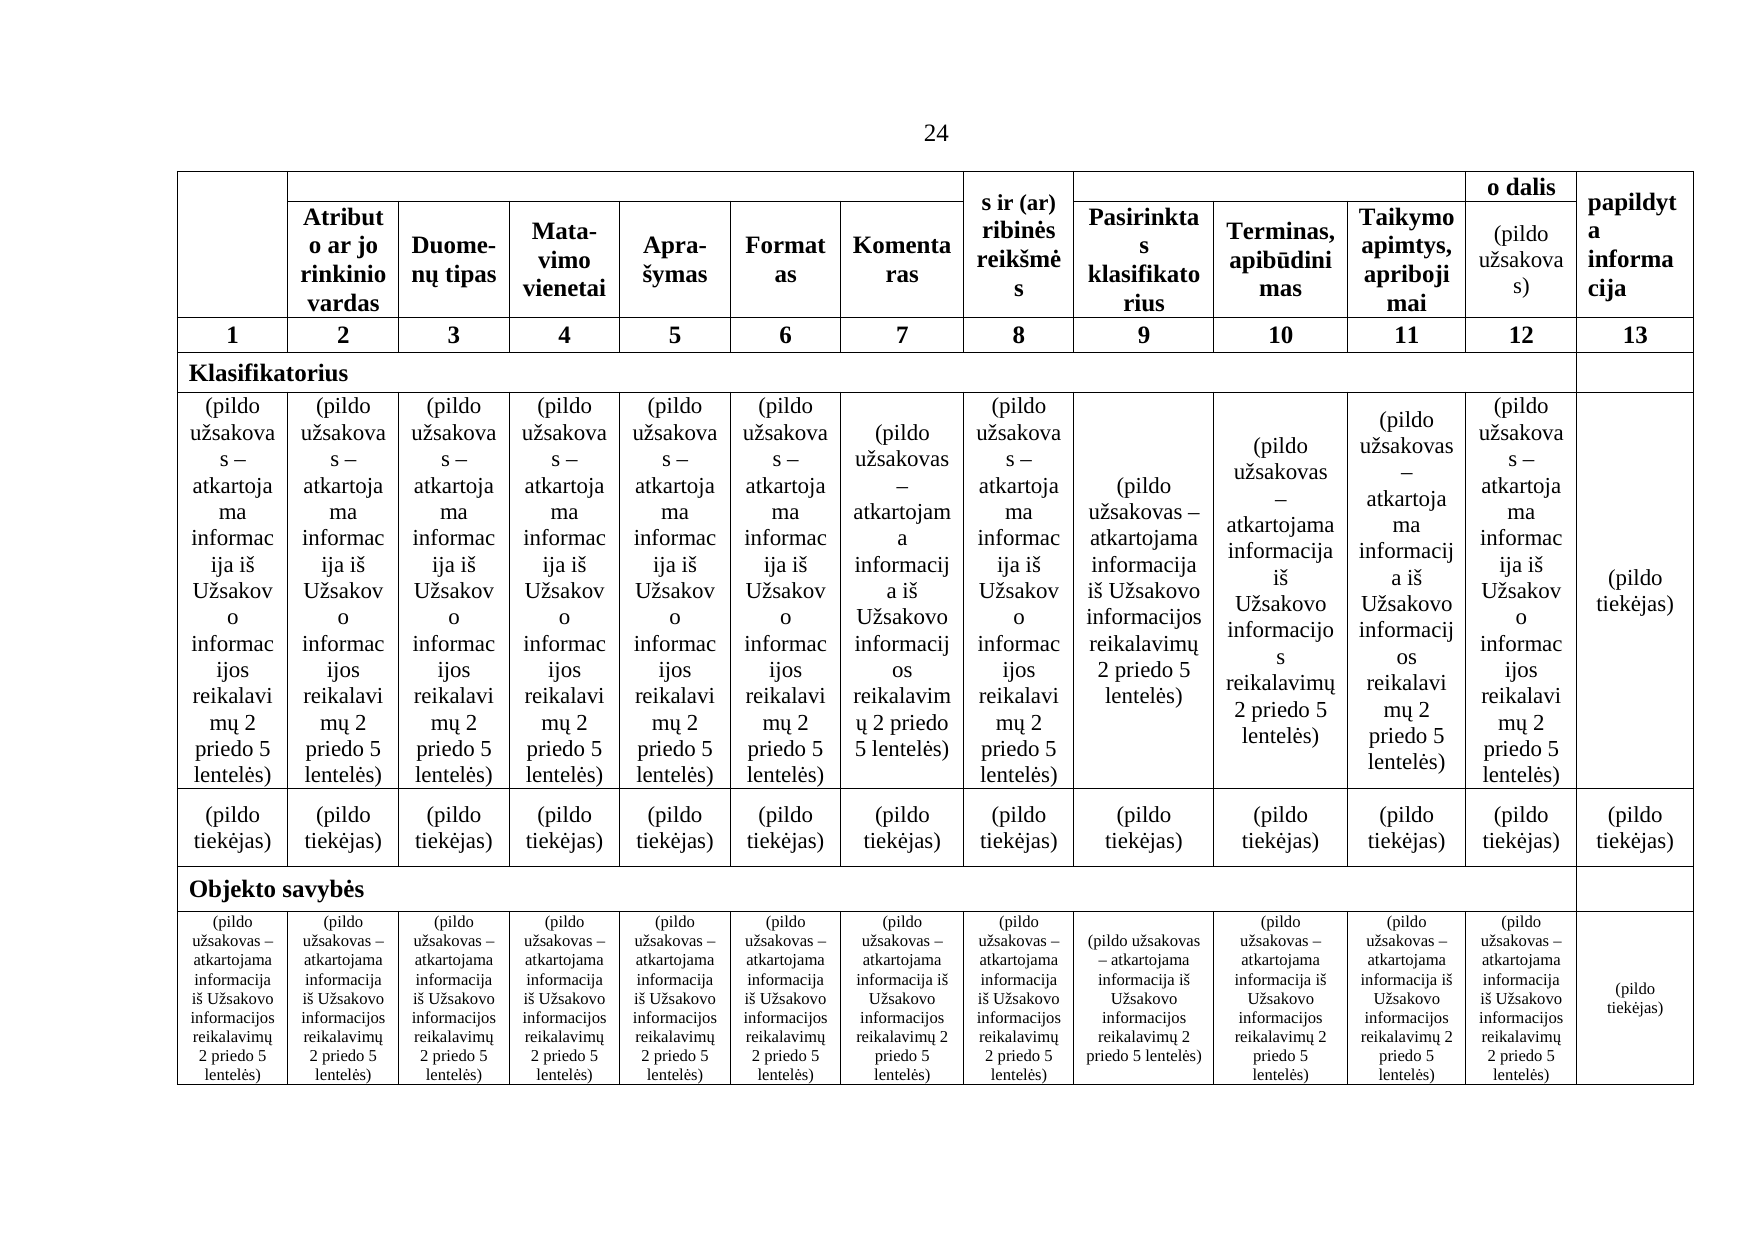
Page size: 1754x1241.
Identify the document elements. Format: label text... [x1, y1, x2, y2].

table_cell (pildo tiekėjas) [1214, 789, 1347, 866]
table_cell (pildo tiekėjas) [399, 789, 509, 866]
table_cell (pildo užsakovas – atkartojama informacija iš Užsakovo informacijos reikalavimų 2 priedo 5 lentelės) [620, 912, 730, 1084]
table_cell (pildo užsakovas – atkartojama informacija iš Užsakovo informacijos reikalavimų 2 priedo 5 lentelės) [964, 912, 1073, 1084]
table_cell 7 [841, 318, 963, 352]
table_cell (pildo užsakovas – atkartojama informacija iš Užsakovo informacijos reikalavimų 2 priedo 5 lentelės) [1074, 393, 1213, 788]
table_cell (pildo užsakovas – atkartojama informacija iš Užsakovo informacijos reikalavimų 2 priedo 5 lentelės) [841, 393, 963, 788]
table_cell Komentaras [841, 202, 963, 317]
table_cell Klasifikatorius [178, 353, 1576, 392]
table_cell Objekto savybės [178, 867, 1576, 911]
table_cell (pildo tiekėjas) [1577, 393, 1693, 788]
table_header [1074, 172, 1465, 201]
table_cell (pildo tiekėjas) [1577, 912, 1693, 1084]
table_cell Apra-šymas [620, 202, 730, 317]
table_cell (pildo užsakovas – atkartojama informacija iš Užsakovo informacijos reikalavimų 2 priedo 5 lentelės) [288, 393, 398, 788]
table_cell (pildo užsakovas – atkartojama informacija iš Užsakovo informacijos reikalavimų 2 priedo 5 lentelės) [1214, 393, 1347, 788]
table_cell (pildo užsakovas – atkartojama informacija iš Užsakovo informacijos reikalavimų 2 priedo 5 lentelės) [1466, 393, 1576, 788]
table_cell 8 [964, 318, 1073, 352]
table_cell (pildo tiekėjas) [178, 789, 287, 866]
table_cell (pildo užsakovas – atkartojama informacija iš Užsakovo informacijos reikalavimų 2 priedo 5 lentelės) [1214, 912, 1347, 1084]
table_cell (pildo užsakovas – atkartojama informacija iš Užsakovo informacijos reikalavimų 2 priedo 5 lentelės) [620, 393, 730, 788]
table_header papildyta informacija [1577, 172, 1693, 317]
table_cell Formatas [731, 202, 840, 317]
table_cell (pildo užsakovas – atkartojama informacija iš Užsakovo informacijos reikalavimų 2 priedo 5 lentelės) [1466, 912, 1576, 1084]
table_cell (pildo užsakovas – atkartojama informacija iš Užsakovo informacijos reikalavimų 2 priedo 5 lentelės) [178, 393, 287, 788]
table_cell Pasirinktas klasifikatorius [1074, 202, 1213, 317]
table_cell 13 [1577, 318, 1693, 352]
table_cell (pildo užsakovas – atkartojama informacija iš Užsakovo informacijos reikalavimų 2 priedo 5 lentelės) [288, 912, 398, 1084]
table_cell Terminas, apibūdinimas [1214, 202, 1347, 317]
table_cell 11 [1348, 318, 1465, 352]
table_header [178, 172, 287, 317]
table_cell (pildo tiekėjas) [620, 789, 730, 866]
table_cell [1577, 353, 1693, 392]
table_cell 9 [1074, 318, 1213, 352]
table_cell (pildo užsakovas – atkartojama informacija iš Užsakovo informacijos reikalavimų 2 priedo 5 lentelės) [1348, 393, 1465, 788]
table_cell 4 [510, 318, 619, 352]
table_cell [1577, 867, 1693, 911]
table_cell 6 [731, 318, 840, 352]
table_cell (pildo užsakovas – atkartojama informacija iš Užsakovo informacijos reikalavimų 2 priedo 5 lentelės) [1074, 912, 1213, 1084]
table_header s ir (ar) ribinės reikšmės [964, 172, 1073, 317]
table_cell 10 [1214, 318, 1347, 352]
table_cell (pildo užsakovas) [1466, 202, 1576, 317]
table_cell (pildo tiekėjas) [1466, 789, 1576, 866]
table_cell Mata-vimo vienetai [510, 202, 619, 317]
table_cell (pildo tiekėjas) [1577, 789, 1693, 866]
table_cell (pildo tiekėjas) [1348, 789, 1465, 866]
table_cell Atributo ar jo rinkinio vardas [288, 202, 398, 317]
table_cell (pildo tiekėjas) [964, 789, 1073, 866]
table_cell Taikymo apimtys, apribojimai [1348, 202, 1465, 317]
table_cell Duome-nų tipas [399, 202, 509, 317]
table_cell 12 [1466, 318, 1576, 352]
table_cell (pildo tiekėjas) [841, 789, 963, 866]
table_cell (pildo užsakovas – atkartojama informacija iš Užsakovo informacijos reikalavimų 2 priedo 5 lentelės) [731, 912, 840, 1084]
table_cell 3 [399, 318, 509, 352]
table_cell (pildo tiekėjas) [288, 789, 398, 866]
table_cell (pildo tiekėjas) [1074, 789, 1213, 866]
table_cell 2 [288, 318, 398, 352]
table_cell (pildo užsakovas – atkartojama informacija iš Užsakovo informacijos reikalavimų 2 priedo 5 lentelės) [731, 393, 840, 788]
table_header o dalis [1466, 172, 1576, 201]
table_cell 5 [620, 318, 730, 352]
table_cell (pildo tiekėjas) [731, 789, 840, 866]
table_cell (pildo užsakovas – atkartojama informacija iš Užsakovo informacijos reikalavimų 2 priedo 5 lentelės) [178, 912, 287, 1084]
table_cell 1 [178, 318, 287, 352]
table_cell (pildo užsakovas – atkartojama informacija iš Užsakovo informacijos reikalavimų 2 priedo 5 lentelės) [399, 912, 509, 1084]
table_cell (pildo užsakovas – atkartojama informacija iš Užsakovo informacijos reikalavimų 2 priedo 5 lentelės) [510, 912, 619, 1084]
table_cell (pildo užsakovas – atkartojama informacija iš Užsakovo informacijos reikalavimų 2 priedo 5 lentelės) [964, 393, 1073, 788]
table_cell (pildo užsakovas – atkartojama informacija iš Užsakovo informacijos reikalavimų 2 priedo 5 lentelės) [841, 912, 963, 1084]
table_cell (pildo užsakovas – atkartojama informacija iš Užsakovo informacijos reikalavimų 2 priedo 5 lentelės) [399, 393, 509, 788]
table_cell (pildo užsakovas – atkartojama informacija iš Užsakovo informacijos reikalavimų 2 priedo 5 lentelės) [510, 393, 619, 788]
table_cell (pildo užsakovas – atkartojama informacija iš Užsakovo informacijos reikalavimų 2 priedo 5 lentelės) [1348, 912, 1465, 1084]
table_cell (pildo tiekėjas) [510, 789, 619, 866]
table_header [288, 172, 963, 201]
